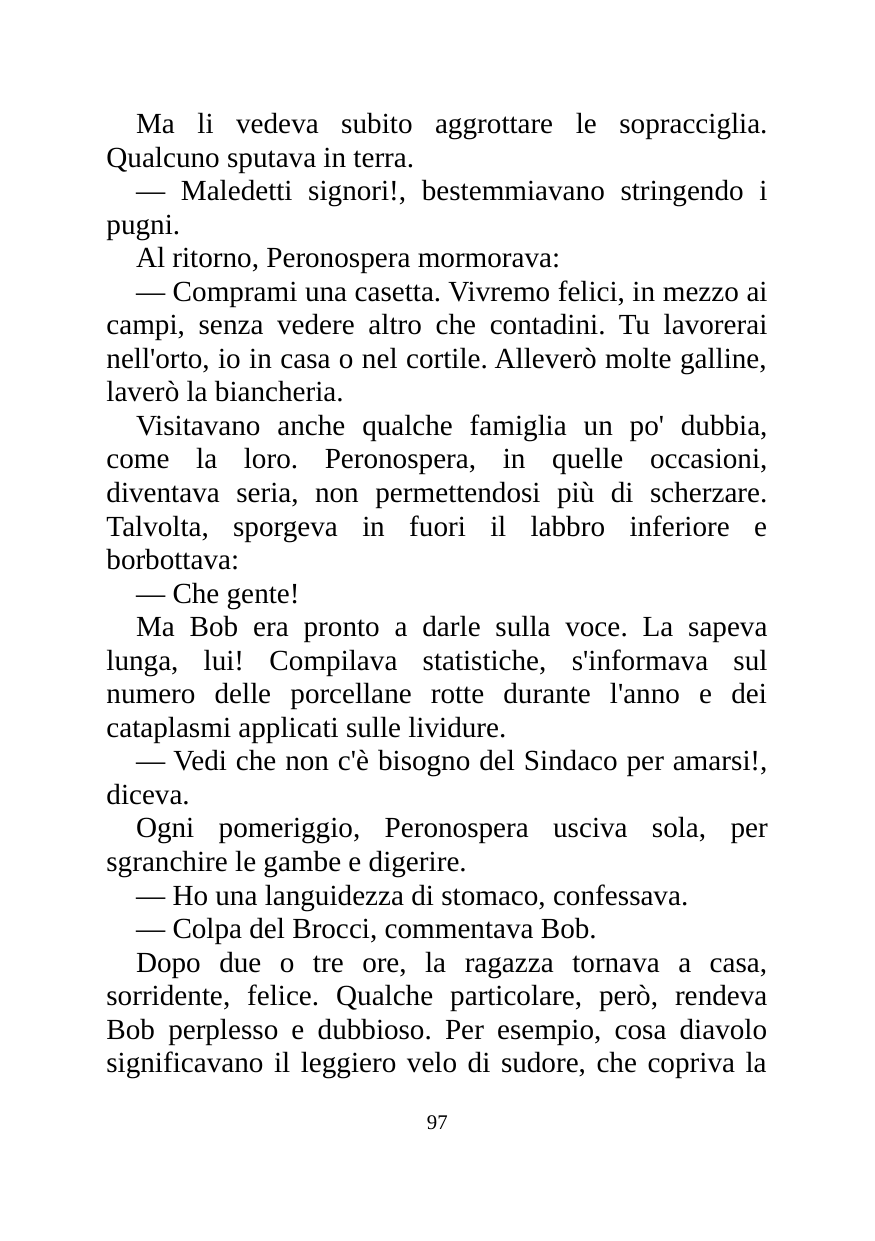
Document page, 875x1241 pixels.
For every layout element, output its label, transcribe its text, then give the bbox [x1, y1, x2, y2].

text — Vedi che non c'è bisogno del Sindaco per amarsi!, diceva. [106, 743, 768, 811]
text — Che gente! [106, 576, 768, 609]
text Al ritorno, Peronospera mormorava: [106, 240, 768, 274]
text — Maledetti signori!, bestemmiavano stringendo i pugni. [106, 173, 768, 240]
text — Comprami una casetta. Vivremo felici, in mezzo ai campi, senza vedere altro che contadini. Tu lavorerai nell'orto, io in casa o nel cortile. Alleverò molte galline, laverò la biancheria. [106, 274, 768, 408]
text Ma li vedeva subito aggrottare le sopracciglia. Qualcuno sputava in terra. [106, 106, 768, 173]
text Ogni pomeriggio, Peronospera usciva sola, per sgranchire le gambe e digerire. [106, 811, 768, 878]
text Visitavano anche qualche famiglia un po' dubbia, come la loro. Peronospera, in quelle occasioni, diventava seria, non permettendosi più di scherzare. Talvolta, sporgeva in fuori il labbro inferiore e borbottava: [106, 408, 768, 576]
text — Colpa del Brocci, commentava Bob. [106, 911, 768, 945]
text Dopo due o tre ore, la ragazza tornava a casa, sorridente, felice. Qualche particolare, però, rendeva Bob perplesso e dubbioso. Per esempio, cosa diavolo significavano il leggiero velo di sudore, che copriva la [106, 945, 768, 1079]
text Ma Bob era pronto a darle sulla voce. La sapeva lunga, lui! Compilava statistiche, s'informava sul numero delle porcellane rotte durante l'anno e dei cataplasmi applicati sulle lividure. [106, 609, 768, 743]
text — Ho una languidezza di stomaco, confessava. [106, 878, 768, 911]
